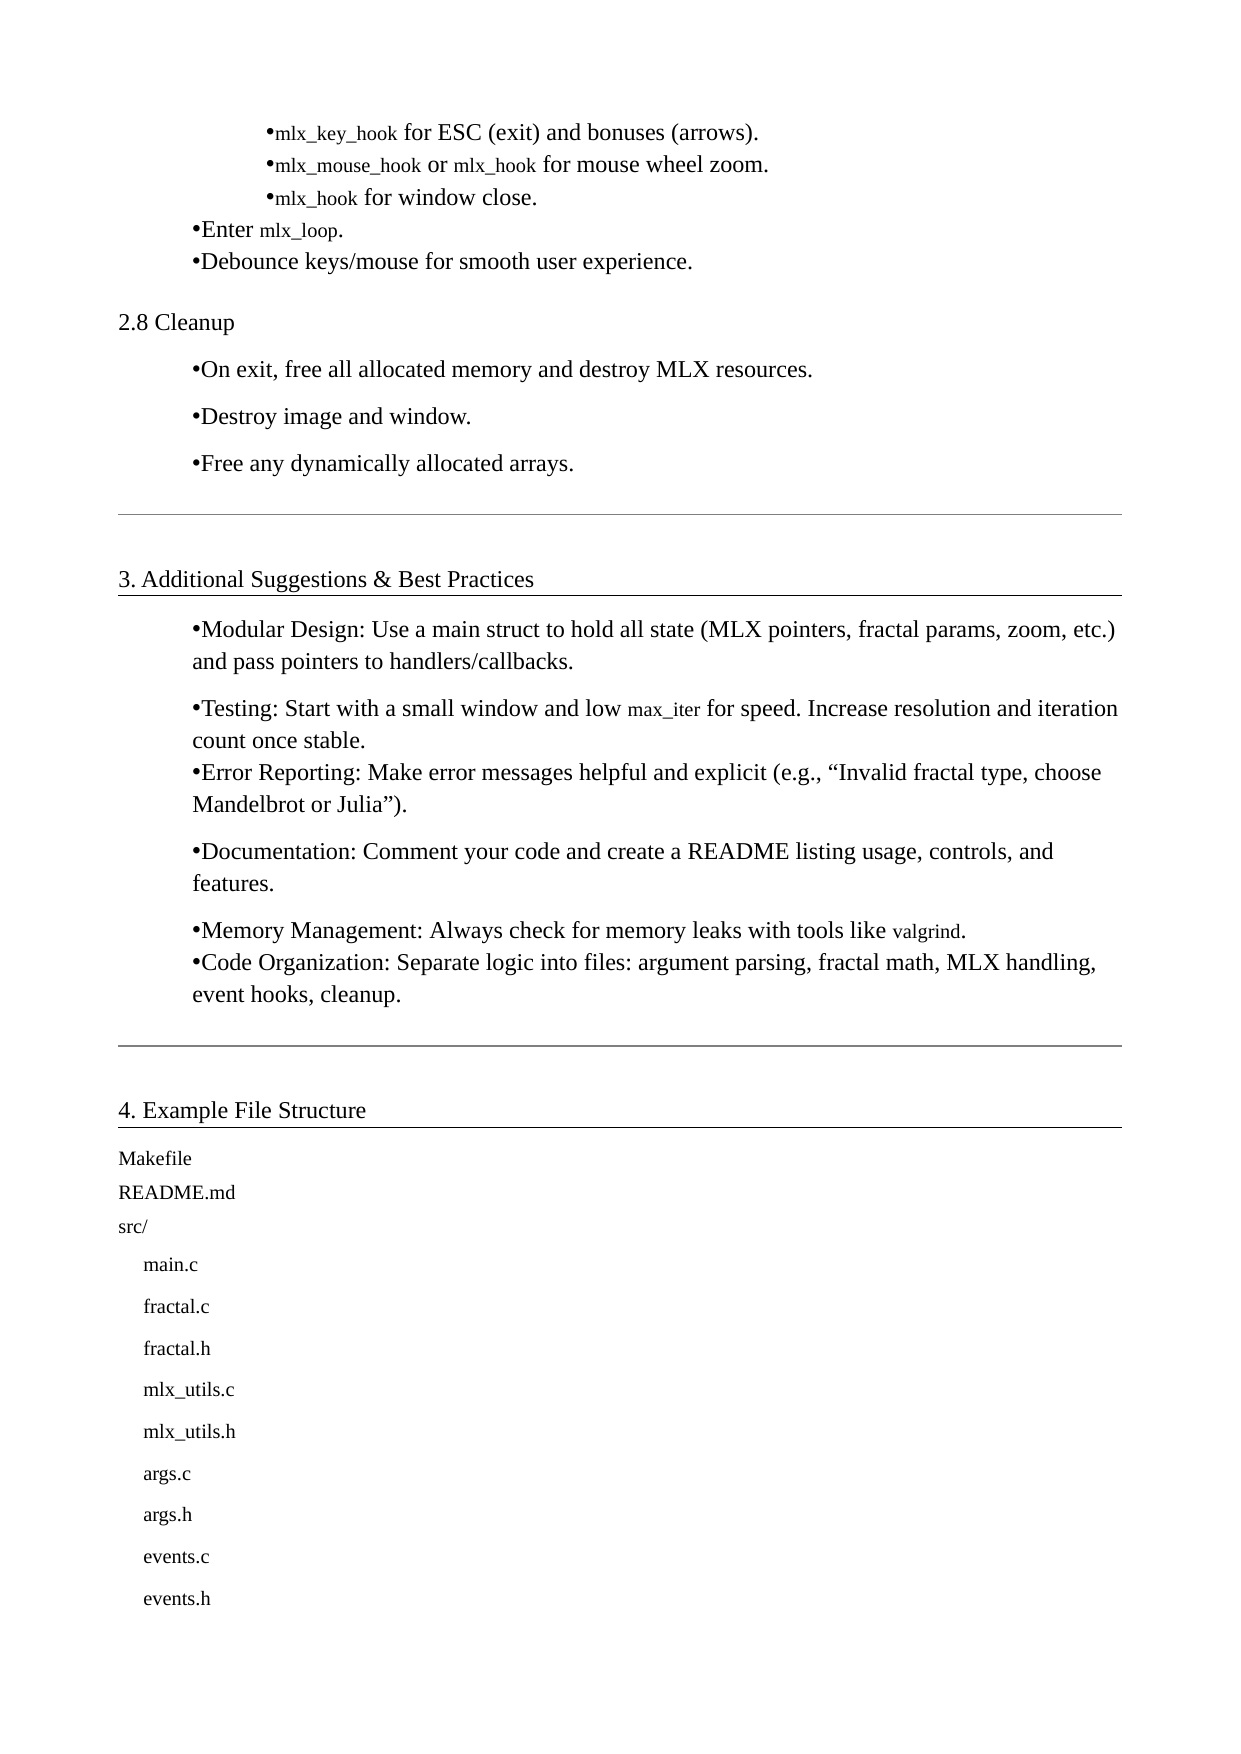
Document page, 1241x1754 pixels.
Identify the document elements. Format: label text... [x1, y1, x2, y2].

text mlx_utils.c [118, 1373, 1122, 1402]
text main.c [118, 1248, 1122, 1277]
text fractal.c [118, 1290, 1122, 1319]
list Documentation: Comment your code and create a README listing usage, controls, and features. [118, 837, 1122, 897]
text mlx_utils.h [118, 1415, 1122, 1444]
list Code Organization: Separate logic into files: argument parsing, fractal math, MLX handling, event hooks, cleanup. [118, 948, 1122, 1008]
list Error Reporting: Make error messages helpful and explicit (e.g., “Invalid fractal type, choose Mandelbrot or Julia”). [118, 758, 1122, 818]
list Modular Design: Use a main struct to hold all state (MLX pointers, fractal params, zoom, etc.) and pass pointers to handlers/callbacks. [118, 615, 1122, 675]
subtitle 2.8 Cleanup [118, 308, 1122, 336]
list mlx_hook for window close. [118, 182, 1122, 211]
list Free any dynamically allocated arrays. [118, 448, 1122, 476]
subtitle 4. Example File Structure [118, 1096, 1122, 1127]
text events.c [118, 1540, 1122, 1569]
list Testing: Start with a small window and low max_iter for speed. Increase resolution and iteration count once stable. [118, 694, 1122, 754]
text Makefile [118, 1146, 1122, 1170]
list Destroy image and window. [118, 402, 1122, 429]
text events.h [118, 1582, 1122, 1610]
list mlx_mouse_hook or mlx_hook for mouse wheel zoom. [118, 150, 1122, 178]
list mlx_key_hook for ESC (exit) and bonuses (arrows). [118, 118, 1122, 146]
text src/ [118, 1214, 1122, 1238]
subtitle 3. Additional Suggestions & Best Practices [118, 565, 1122, 595]
list On exit, free all allocated memory and destroy MLX resources. [118, 355, 1122, 383]
list Enter mlx_loop. [118, 215, 1122, 243]
list Debounce keys/mouse for smooth user experience. [118, 247, 1122, 275]
list Memory Management: Always check for memory leaks with tools like valgrind. [118, 915, 1122, 943]
text README.md [118, 1180, 1122, 1204]
text args.c [118, 1457, 1122, 1485]
text fractal.h [118, 1332, 1122, 1360]
text args.h [118, 1498, 1122, 1527]
